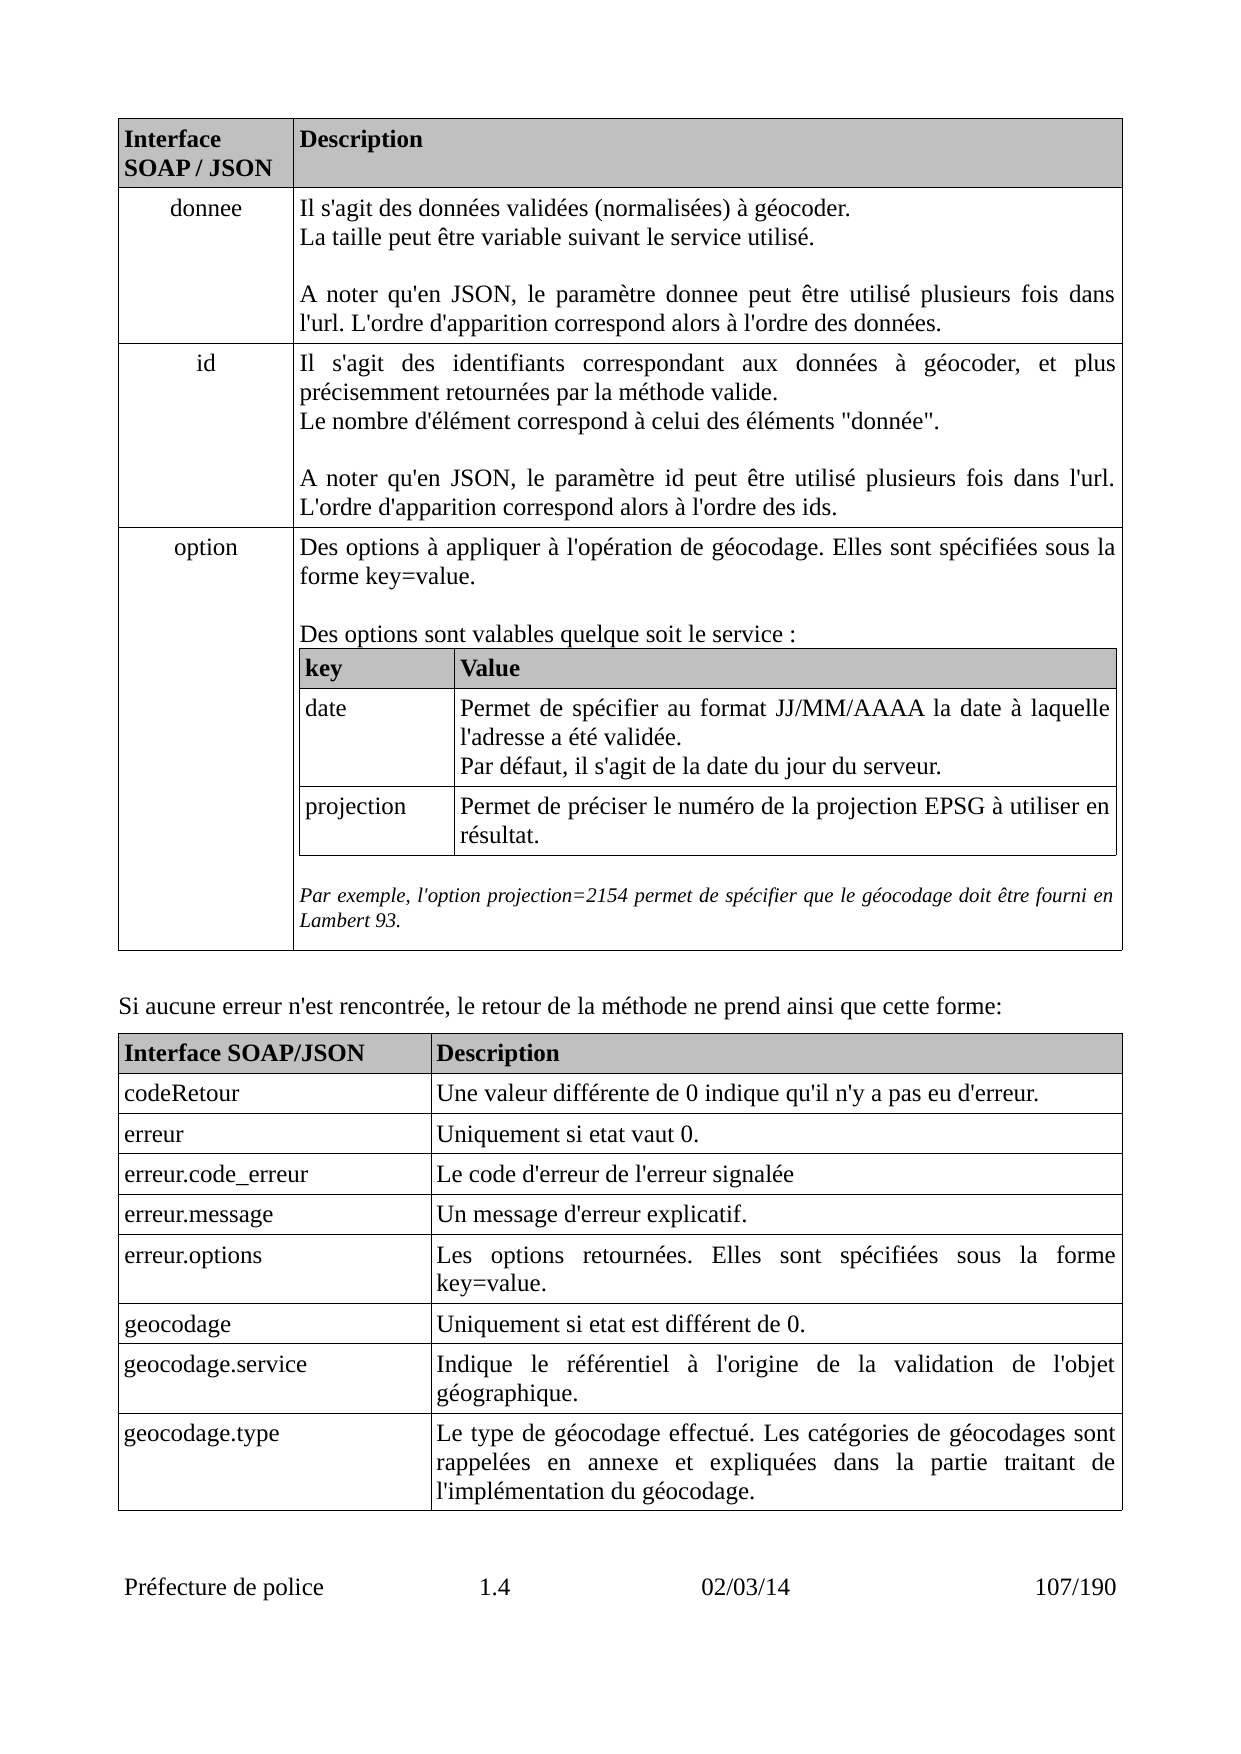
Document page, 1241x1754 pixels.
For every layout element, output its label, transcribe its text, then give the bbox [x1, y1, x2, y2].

text Si aucune erreur n'est rencontrée, le retour de la méthode ne prend ainsi que cette forme: [118, 991, 1122, 1020]
table_cell Le type de géocodage effectué. Les catégories de géocodages sont rappelées en annexe et expliquées dans la partie traitant de l'implémentation du géocodage. [432, 1414, 1122, 1510]
table_cell erreur [119, 1114, 431, 1153]
table_cell Le code d'erreur de l'erreur signalée [432, 1154, 1122, 1194]
table_cell Une valeur différente de 0 indique qu'il n'y a pas eu d'erreur. [432, 1074, 1122, 1113]
table_cell erreur.message [119, 1195, 431, 1234]
table_cell projection [300, 787, 454, 854]
table_header Description [432, 1034, 1122, 1073]
table_cell Des options à appliquer à l'opération de géocodage. Elles sont spécifiées sous la forme key=value. Des options sont valables quelque soit le service : Par exemple, l'option projection=2154 permet de spécifier que le géocodage doit être fourni en Lambert 93. [294, 528, 1122, 950]
table_cell geocodage.service [119, 1344, 431, 1412]
table_cell geocodage.type [119, 1414, 431, 1510]
table_cell Uniquement si etat est différent de 0. [432, 1304, 1122, 1343]
table_cell Les options retournées. Elles sont spécifiées sous la forme key=value. [432, 1235, 1122, 1303]
table_cell codeRetour [119, 1074, 431, 1113]
table_cell Il s'agit des identifiants correspondant aux données à géocoder, et plus précisemment retournées par la méthode valide. Le nombre d'élément correspond à celui des éléments "donnée". A noter qu'en JSON, le paramètre id peut être utilisé plusieurs fois dans l'url. L'ordre d'apparition correspond alors à l'ordre des ids. [294, 344, 1122, 527]
table_header Interface SOAP / JSON [119, 119, 293, 187]
table_cell id [119, 344, 293, 527]
table_cell option [119, 528, 293, 950]
table_cell geocodage [119, 1304, 431, 1343]
table_header Interface SOAP/JSON [119, 1034, 431, 1073]
table_cell erreur.options [119, 1235, 431, 1303]
table_cell donnee [119, 188, 293, 342]
table_cell Un message d'erreur explicatif. [432, 1195, 1122, 1234]
table_header Value [455, 649, 1116, 688]
table_cell Il s'agit des données validées (normalisées) à géocoder. La taille peut être variable suivant le service utilisé. A noter qu'en JSON, le paramètre donnee peut être utilisé plusieurs fois dans l'url. L'ordre d'apparition correspond alors à l'ordre des données. [294, 188, 1122, 342]
table_cell Indique le référentiel à l'origine de la validation de l'objet géographique. [432, 1344, 1122, 1412]
table_header Description [294, 119, 1122, 187]
table_cell Permet de préciser le numéro de la projection EPSG à utiliser en résultat. [455, 787, 1116, 854]
table_cell erreur.code_erreur [119, 1154, 431, 1194]
table_cell Permet de spécifier au format JJ/MM/AAAA la date à laquelle l'adresse a été validée. Par défaut, il s'agit de la date du jour du serveur. [455, 689, 1116, 786]
table_cell date [300, 689, 454, 786]
table_cell Uniquement si etat vaut 0. [432, 1114, 1122, 1153]
table_header key [300, 649, 454, 688]
